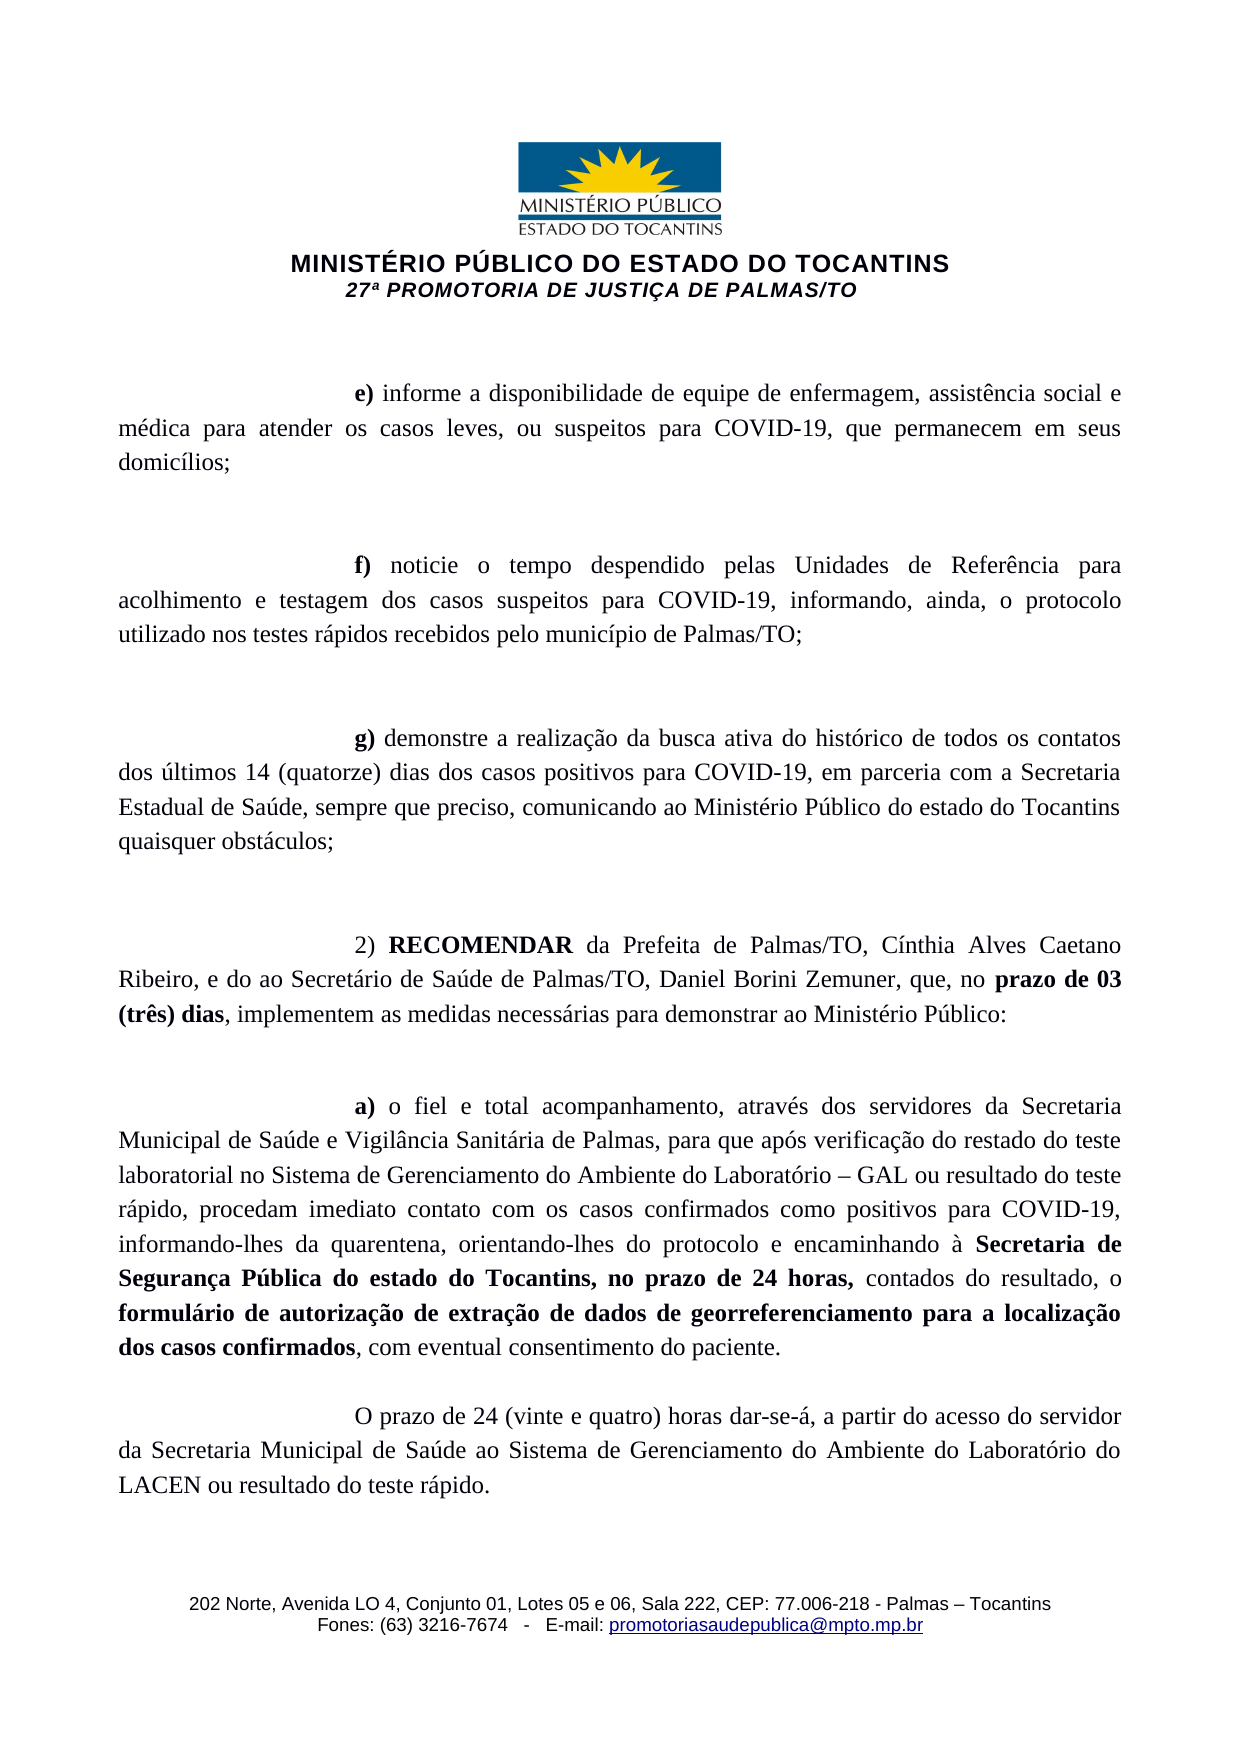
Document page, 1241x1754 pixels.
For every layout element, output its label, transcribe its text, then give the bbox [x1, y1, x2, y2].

text a) o fiel e total acompanhamento, através dos servidores da Secretaria Municipal de Saúde e Vigilância Sanitária de Palmas, para que após verificação do restado do teste laboratorial no Sistema de Gerenciamento do Ambiente do Laboratório – GAL ou resultado do teste rápido, procedam imediato contato com os casos confirmados como positivos para COVID-19, informando-lhes da quarentena, orientando-lhes do protocolo e encaminhando à Secretaria de Segurança Pública do estado do Tocantins, no prazo de 24 horas, contados do resultado, o formulário de autorização de extração de dados de georreferenciamento para a localização dos casos confirmados, com eventual consentimento do paciente. [118, 1091, 1122, 1361]
text e) informe a disponibilidade de equipe de enfermagem, assistência social e médica para atender os casos leves, ou suspeitos para COVID-19, que permanecem em seus domicílios; [118, 378, 1122, 476]
text f) noticie o tempo despendido pelas Unidades de Referência para acolhimento e testagem dos casos suspeitos para COVID-19, informando, ainda, o protocolo utilizado nos testes rápidos recebidos pelo município de Palmas/TO; [118, 551, 1122, 648]
text 2) RECOMENDAR da Prefeita de Palmas/TO, Cínthia Alves Caetano Ribeiro, e do ao Secretário de Saúde de Palmas/TO, Daniel Borini Zemuner, que, no prazo de 03 (três) dias, implementem as medidas necessárias para demonstrar ao Ministério Público: [118, 930, 1122, 1028]
text g) demonstre a realização da busca ativa do histórico de todos os contatos dos últimos 14 (quatorze) dias dos casos positivos para COVID-19, em parceria com a Secretaria Estadual de Saúde, sempre que preciso, comunicando ao Ministério Público do estado do Tocantins quaisquer obstáculos; [118, 723, 1122, 855]
text O prazo de 24 (vinte e quatro) horas dar-se-á, a partir do acesso do servidor da Secretaria Municipal de Saúde ao Sistema de Gerenciamento do Ambiente do Laboratório do LACEN ou resultado do teste rápido. [118, 1401, 1122, 1499]
picture [518, 142, 722, 235]
